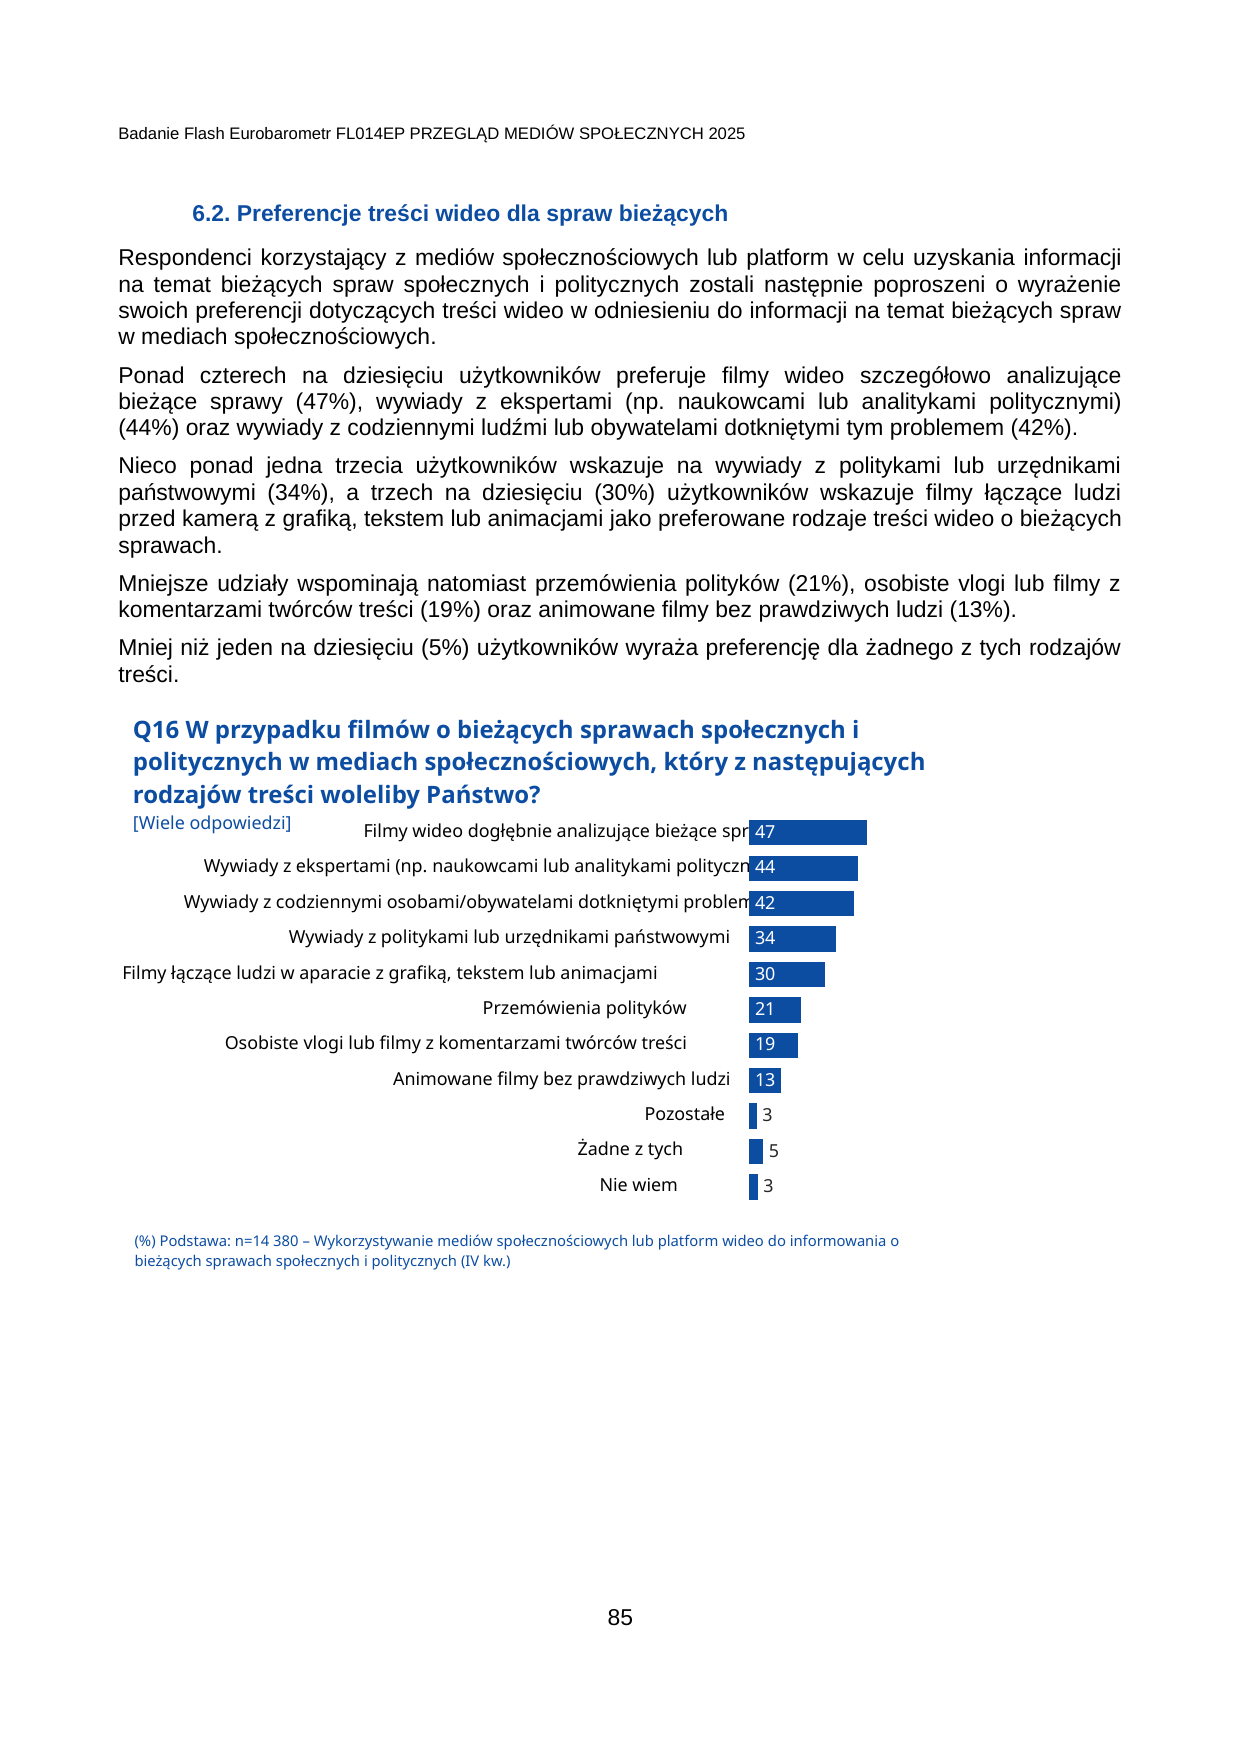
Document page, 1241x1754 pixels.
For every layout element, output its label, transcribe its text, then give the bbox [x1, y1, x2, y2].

text Mniej niż jeden na dziesięciu (5%) użytkowników wyraża preferencję dla żadnego z tych rodzajów treści. [118, 634, 1122, 687]
text Ponad czterech na dziesięciu użytkowników preferuje filmy wideo szczegółowo analizujące bieżące sprawy (47%), wywiady z ekspertami (np. naukowcami lub analitykami politycznymi) (44%) oraz wywiady z codziennymi ludźmi lub obywatelami dotkniętymi tym problemem (42%). [118, 362, 1122, 441]
text Mniejsze udziały wspominają natomiast przemówienia polityków (21%), osobiste vlogi lub filmy z komentarzami twórców treści (19%) oraz animowane filmy bez prawdziwych ludzi (13%). [118, 570, 1122, 622]
text Respondenci korzystający z mediów społecznościowych lub platform w celu uzyskania informacji na temat bieżących spraw społecznych i politycznych zostali następnie poproszeni o wyrażenie swoich preferencji dotyczących treści wideo w odniesieniu do informacji na temat bieżących spraw w mediach społecznościowych. [118, 244, 1122, 350]
text Nieco ponad jedna trzecia użytkowników wskazuje na wywiady z politykami lub urzędnikami państwowymi (34%), a trzech na dziesięciu (30%) użytkowników wskazuje filmy łączące ludzi przed kamerą z grafiką, tekstem lub animacjami jako preferowane rodzaje treści wideo o bieżących sprawach. [118, 452, 1122, 558]
subtitle 6.2. Preferencje treści wideo dla spraw bieżących [118, 199, 1122, 226]
